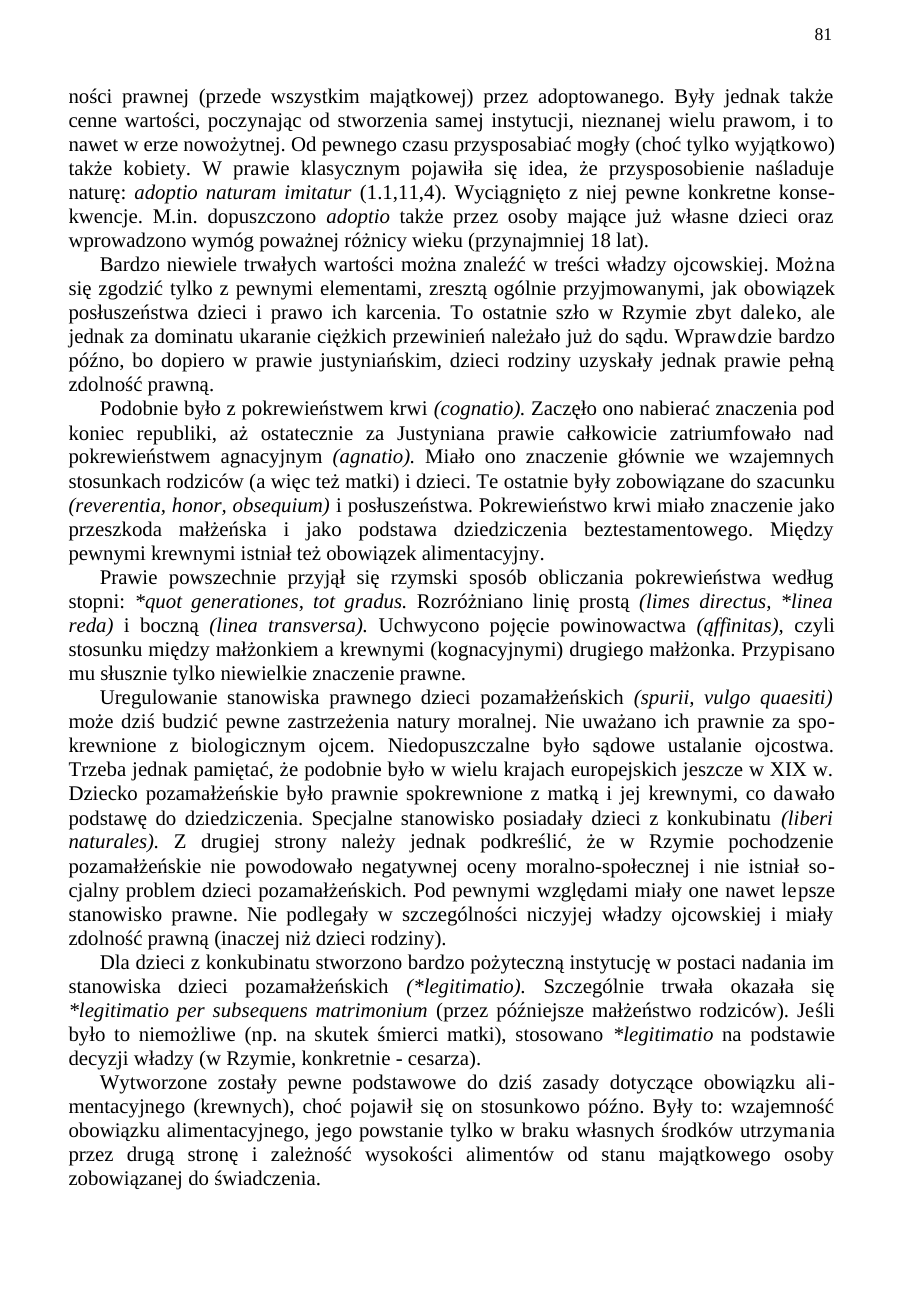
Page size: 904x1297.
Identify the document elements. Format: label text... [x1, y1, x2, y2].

text Bardzo niewiele trwałych wartości można znaleźć w treści władzy ojcowskiej. Moż­na się zgodzić tylko z pewnymi elementami, zresztą ogólnie przyjmowanymi, jak obo­wiązek posłuszeństwa dzieci i prawo ich karcenia. To ostatnie szło w Rzymie zbyt dale­ko, ale jednak za dominatu ukaranie ciężkich przewinień należało już do sądu. Wpraw­dzie bardzo późno, bo dopiero w prawie justyniańskim, dzieci rodziny uzyskały jednak prawie pełną zdolność prawną. [68, 252, 835, 396]
text 81 [814, 24, 834, 44]
text Prawie powszechnie przyjął się rzymski sposób obliczania pokrewieństwa według stopni: *quot generationes, tot gradus. Rozróżniano linię prostą (limes directus, *linea reda) i boczną (linea transversa). Uchwycono pojęcie powinowactwa (ąffinitas), czyli stosunku między małżonkiem a krewnymi (kognacyjnymi) drugiego małżonka. Przypi­sano mu słusznie tylko niewielkie znaczenie prawne. [68, 565, 835, 685]
text Podobnie było z pokrewieństwem krwi (cognatio). Zaczęło ono nabierać znaczenia pod koniec republiki, aż ostatecznie za Justyniana prawie całkowicie zatriumfowało nad pokrewieństwem agnacyjnym (agnatio). Miało ono znaczenie głównie we wzajemnych stosunkach rodziców (a więc też matki) i dzieci. Te ostatnie były zobowiązane do sza­cunku (reverentia, honor, obsequium) i posłuszeństwa. Pokrewieństwo krwi miało zna­czenie jako przeszkoda małżeńska i jako podstawa dziedziczenia beztestamentowego. Między pewnymi krewnymi istniał też obowiązek alimentacyjny. [68, 396, 835, 565]
text Dla dzieci z konkubinatu stworzono bardzo pożyteczną instytucję w postaci nadania im stanowiska dzieci pozamałżeńskich (*legitimatio). Szczególnie trwała okazała się *legitimatio per subsequens matrimonium (przez późniejsze małżeństwo rodziców). Je­śli było to niemożliwe (np. na skutek śmierci matki), stosowano *legitimatio na podsta­wie decyzji władzy (w Rzymie, konkretnie - cesarza). [68, 950, 835, 1070]
text Wytworzone zostały pewne podstawowe do dziś zasady dotyczące obowiązku ali­mentacyjnego (krewnych), choć pojawił się on stosunkowo późno. Były to: wzajemność obowiązku alimentacyjnego, jego powstanie tylko w braku własnych środków utrzyma­nia przez drugą stronę i zależność wysokości alimentów od stanu majątkowego osoby zobowiązanej do świadczenia. [68, 1070, 835, 1190]
text ności prawnej (przede wszystkim majątkowej) przez adoptowanego. Były jednak także cenne wartości, poczynając od stworzenia samej instytucji, nieznanej wielu prawom, i to nawet w erze nowożytnej. Od pewnego czasu przysposabiać mogły (choć tylko wyjątko­wo) także kobiety. W prawie klasycznym pojawiła się idea, że przysposobienie naśladuje naturę: adoptio naturam imitatur (1.1,11,4). Wyciągnięto z niej pewne konkretne konse­kwencje. M.in. dopuszczono adoptio także przez osoby mające już własne dzieci oraz wprowadzono wymóg poważnej różnicy wieku (przynajmniej 18 lat). [68, 83, 835, 252]
text Uregulowanie stanowiska prawnego dzieci pozamałżeńskich (spurii, vulgo quaesiti) może dziś budzić pewne zastrzeżenia natury moralnej. Nie uważano ich prawnie za spo­krewnione z biologicznym ojcem. Niedopuszczalne było sądowe ustalanie ojcostwa. Trzeba jednak pamiętać, że podobnie było w wielu krajach europejskich jeszcze w XIX w. Dziecko pozamałżeńskie było prawnie spokrewnione z matką i jej krewnymi, co da­wało podstawę do dziedziczenia. Specjalne stanowisko posiadały dzieci z konkubinatu (liberi naturales). Z drugiej strony należy jednak podkreślić, że w Rzymie pochodzenie pozamałżeńskie nie powodowało negatywnej oceny moralno-społecznej i nie istniał so­cjalny problem dzieci pozamałżeńskich. Pod pewnymi względami miały one nawet le­psze stanowisko prawne. Nie podlegały w szczególności niczyjej władzy ojcowskiej i miały zdolność prawną (inaczej niż dzieci rodziny). [68, 685, 835, 950]
